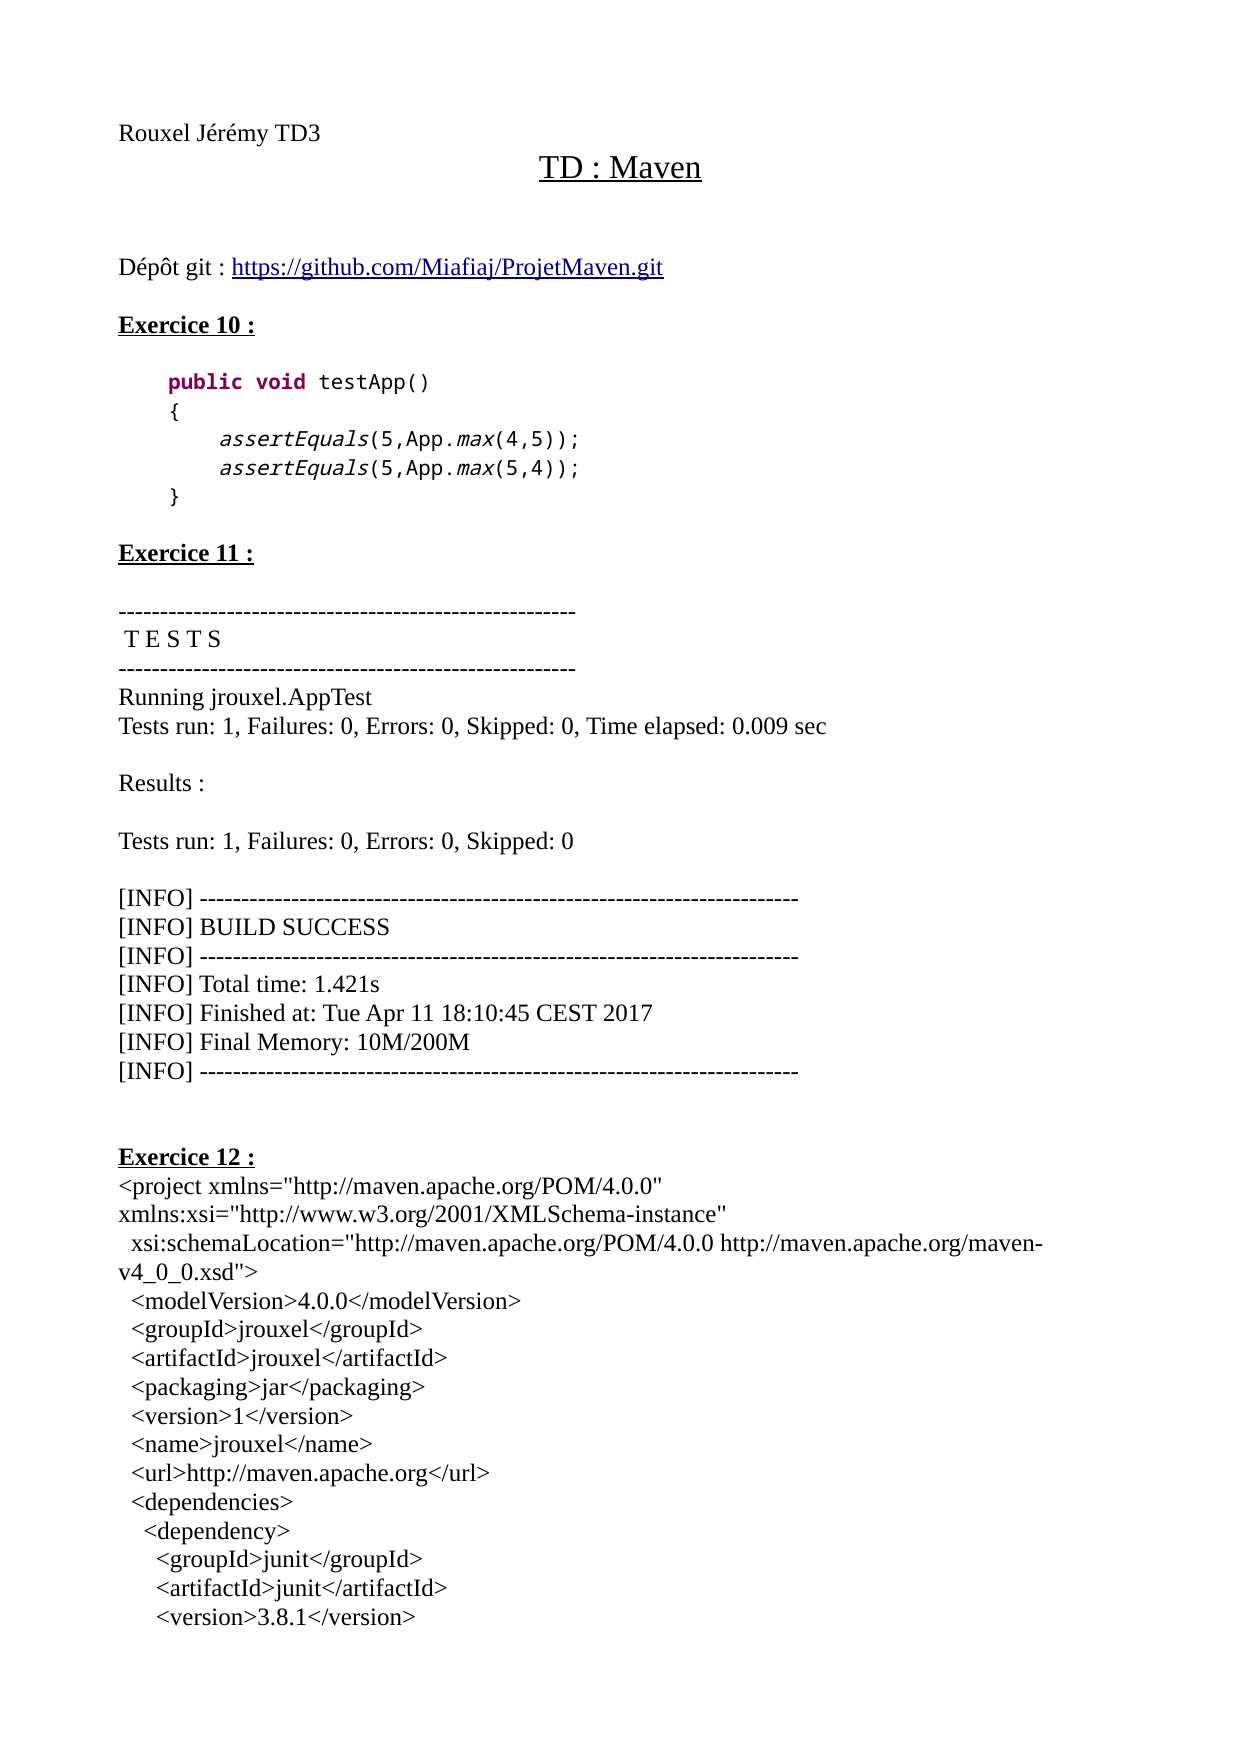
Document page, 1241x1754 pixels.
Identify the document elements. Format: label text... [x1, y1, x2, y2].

text assertEquals(5,App.max(4,5)); [118, 424, 1122, 453]
text [INFO] ------------------------------------------------------------------------ [118, 941, 1122, 969]
text <url>http://maven.apache.org</url> [118, 1458, 1122, 1487]
text [INFO] Total time: 1.421s [118, 969, 1122, 998]
text <dependency> [118, 1516, 1122, 1544]
text <modelVersion>4.0.0</modelVersion> [118, 1286, 1122, 1314]
text <groupId>jrouxel</groupId> [118, 1314, 1122, 1343]
text Tests run: 1, Failures: 0, Errors: 0, Skipped: 0, Time elapsed: 0.009 sec [118, 711, 1122, 739]
text <packaging>jar</packaging> [118, 1372, 1122, 1401]
text [INFO] Final Memory: 10M/200M [118, 1027, 1122, 1056]
text Exercice 11 : [118, 538, 1122, 567]
text <artifactId>junit</artifactId> [118, 1573, 1122, 1602]
text [INFO] Finished at: Tue Apr 11 18:10:45 CEST 2017 [118, 998, 1122, 1027]
text Dépôt git : https://github.com/Miafiaj/ProjetMaven.git [118, 252, 1122, 281]
text T E S T S [118, 624, 1122, 653]
text Tests run: 1, Failures: 0, Errors: 0, Skipped: 0 [118, 826, 1122, 854]
text <name>jrouxel</name> [118, 1429, 1122, 1458]
text <version>1</version> [118, 1401, 1122, 1429]
text xsi:schemaLocation="http://maven.apache.org/POM/4.0.0 http://maven.apache.org/maven-v4_0_0.xsd"> [118, 1228, 1122, 1286]
text [INFO] ------------------------------------------------------------------------ [118, 883, 1122, 912]
text <groupId>junit</groupId> [118, 1544, 1122, 1573]
text Running jrouxel.AppTest [118, 682, 1122, 711]
text Exercice 12 : [118, 1142, 1122, 1171]
text <project xmlns="http://maven.apache.org/POM/4.0.0" xmlns:xsi="http://www.w3.org/2001/XMLSchema-instance" [118, 1171, 1122, 1228]
text <dependencies> [118, 1487, 1122, 1516]
text TD : Maven [118, 147, 1122, 185]
text public void testApp() [118, 367, 1122, 396]
text { [118, 396, 1122, 424]
text assertEquals(5,App.max(5,4)); [118, 453, 1122, 481]
text <artifactId>jrouxel</artifactId> [118, 1343, 1122, 1372]
text <version>3.8.1</version> [118, 1602, 1122, 1631]
text ------------------------------------------------------- [118, 653, 1122, 682]
text Exercice 10 : [118, 310, 1122, 338]
text [INFO] ------------------------------------------------------------------------ [118, 1056, 1122, 1084]
text [INFO] BUILD SUCCESS [118, 912, 1122, 941]
text } [118, 481, 1122, 509]
text ------------------------------------------------------- [118, 596, 1122, 624]
text Results : [118, 768, 1122, 797]
text Rouxel Jérémy TD3 [118, 118, 1122, 147]
